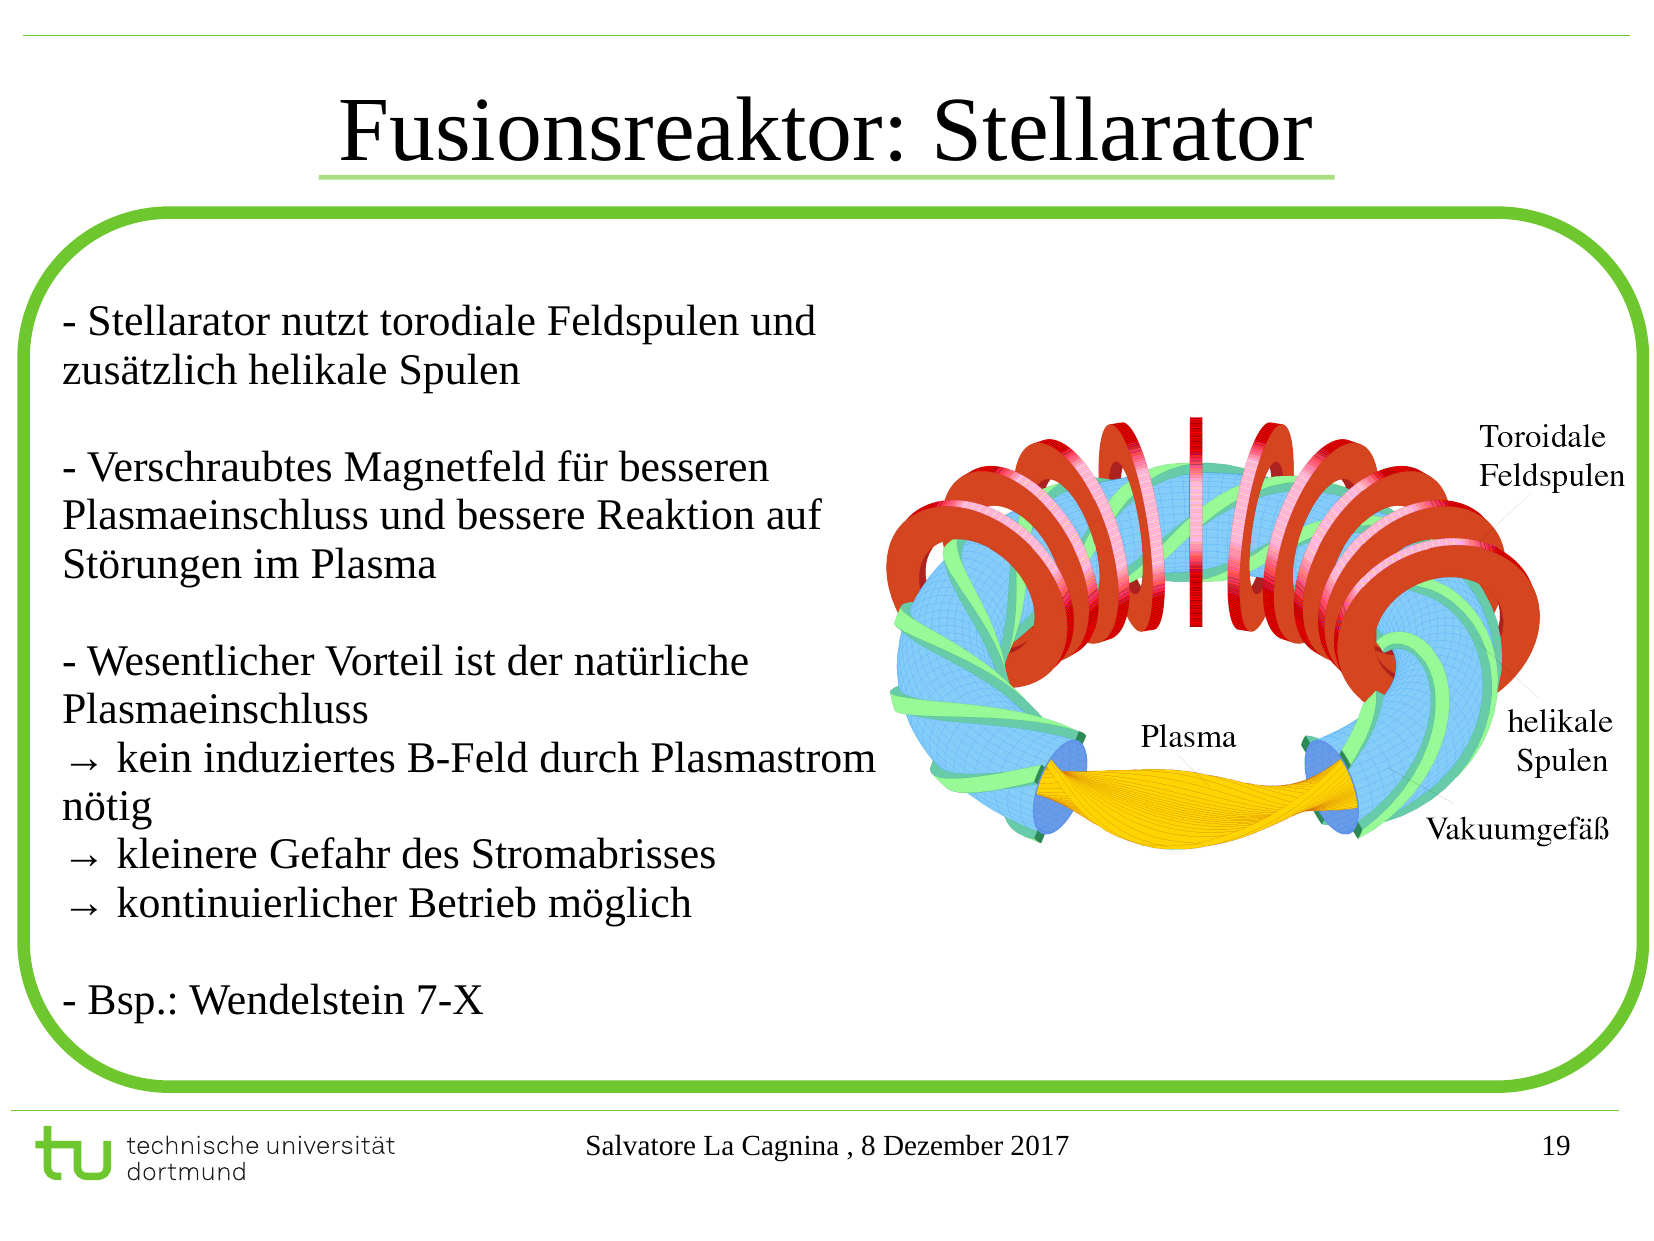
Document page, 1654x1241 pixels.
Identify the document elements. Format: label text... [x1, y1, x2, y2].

chart [35, 1125, 47, 1241]
text_box [23, 212, 1643, 1087]
picture [826, 397, 1632, 851]
title Fusionsreaktor: Stellarator [82, 25, 1571, 233]
text_box - Stellarator nutzt torodiale Feldspulen und zusätzlich helikale Spulen - Verschraubtes Magnetfeld für besseren Plasmaeinschluss und bessere Reaktion auf Störungen im Plasma - Wesentlicher Vorteil ist der natürliche Plasmaeinschluss → kein induziertes B-Feld durch Plasmastrom nötig → kleinere Gefahr des Stromabrisses → kontinuierlicher Betrieb möglich - Bsp.: Wendelstein 7-X [47, 289, 910, 1241]
